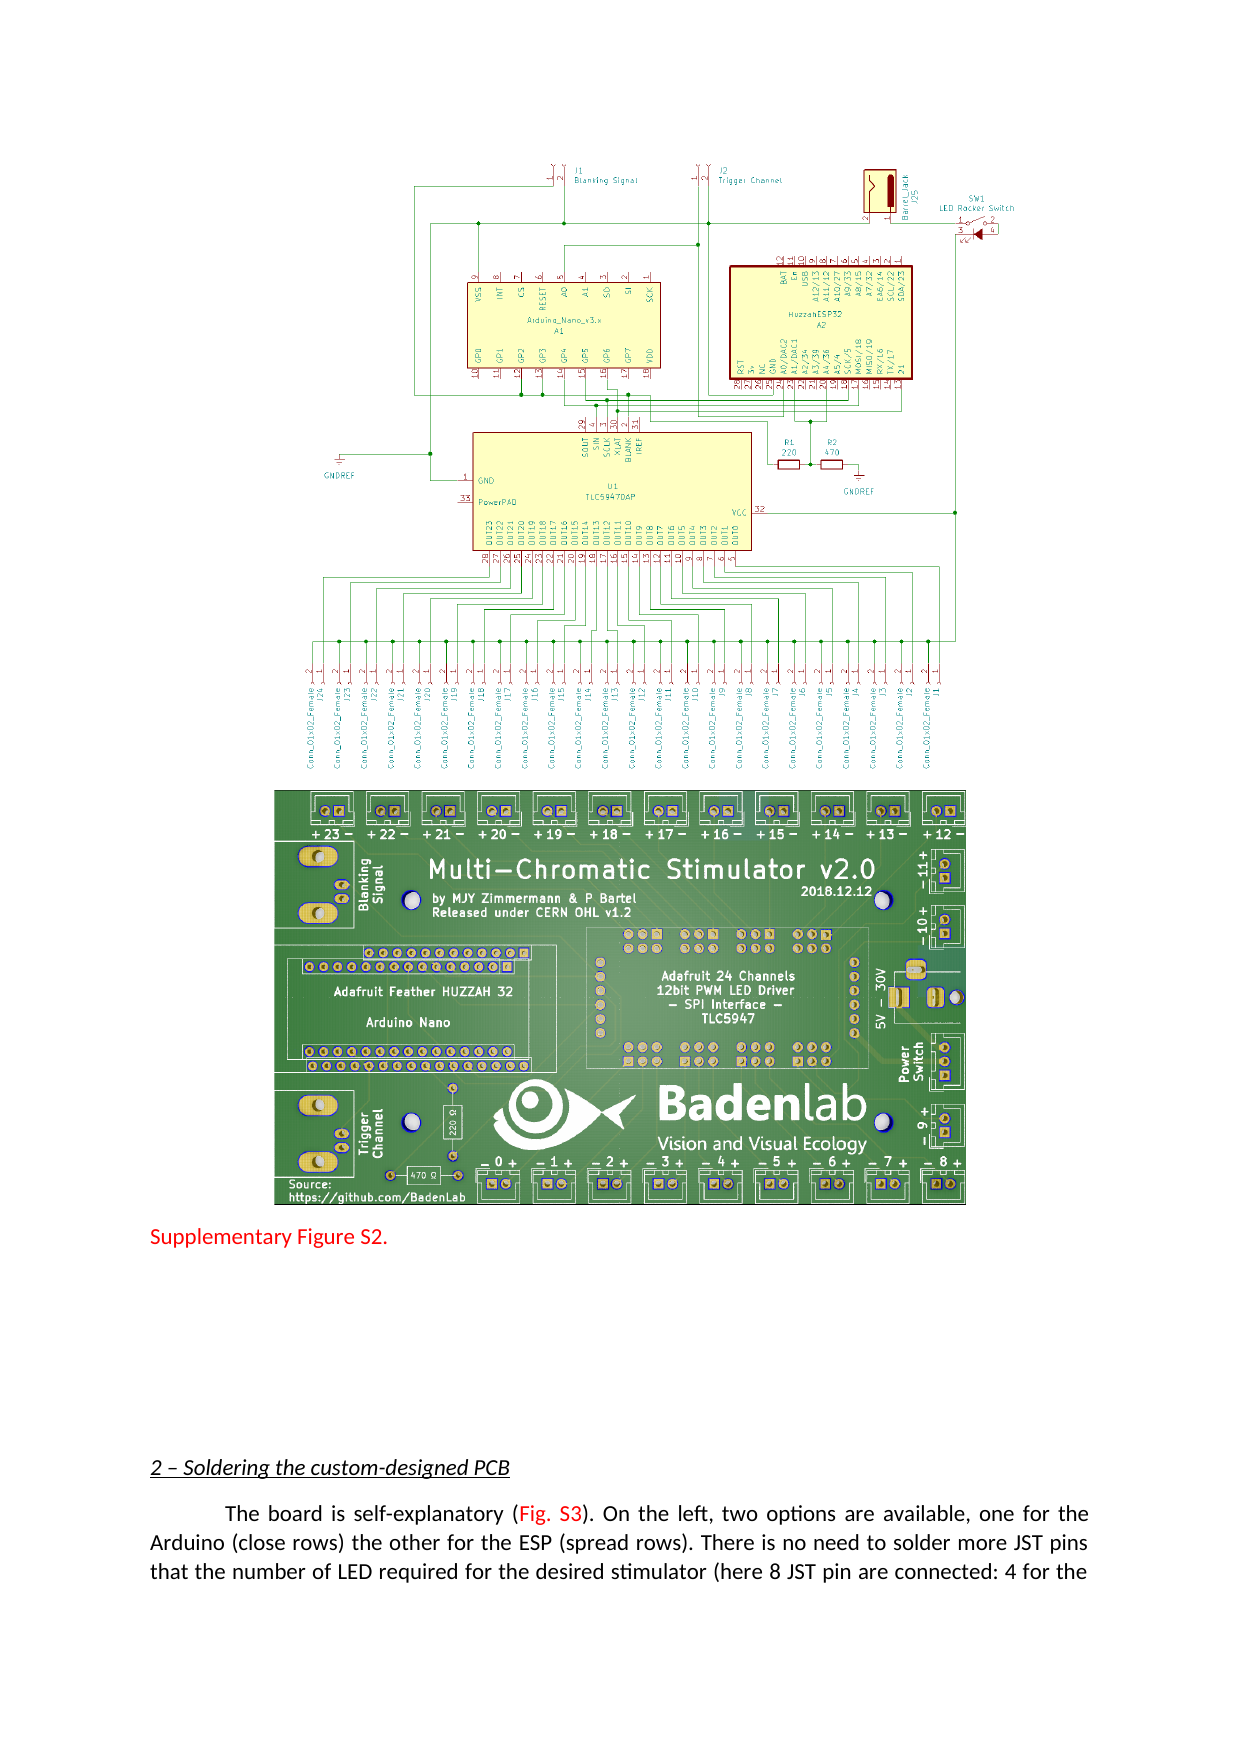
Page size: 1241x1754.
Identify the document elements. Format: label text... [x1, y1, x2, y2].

text The board is self-explanatory (Fig. S3). On the left, two options are available, one for the Arduino (close rows) the other for the ESP (spread rows). There is no need to solder more JST pins that the number of LED required for the desired stimulator (here 8 JST pin are connected: 4 for the [150, 1499, 1090, 1585]
text Supplementary Figure S2. [150, 1222, 1090, 1250]
text 2 – Soldering the custom-designed PCB [150, 1453, 1090, 1481]
